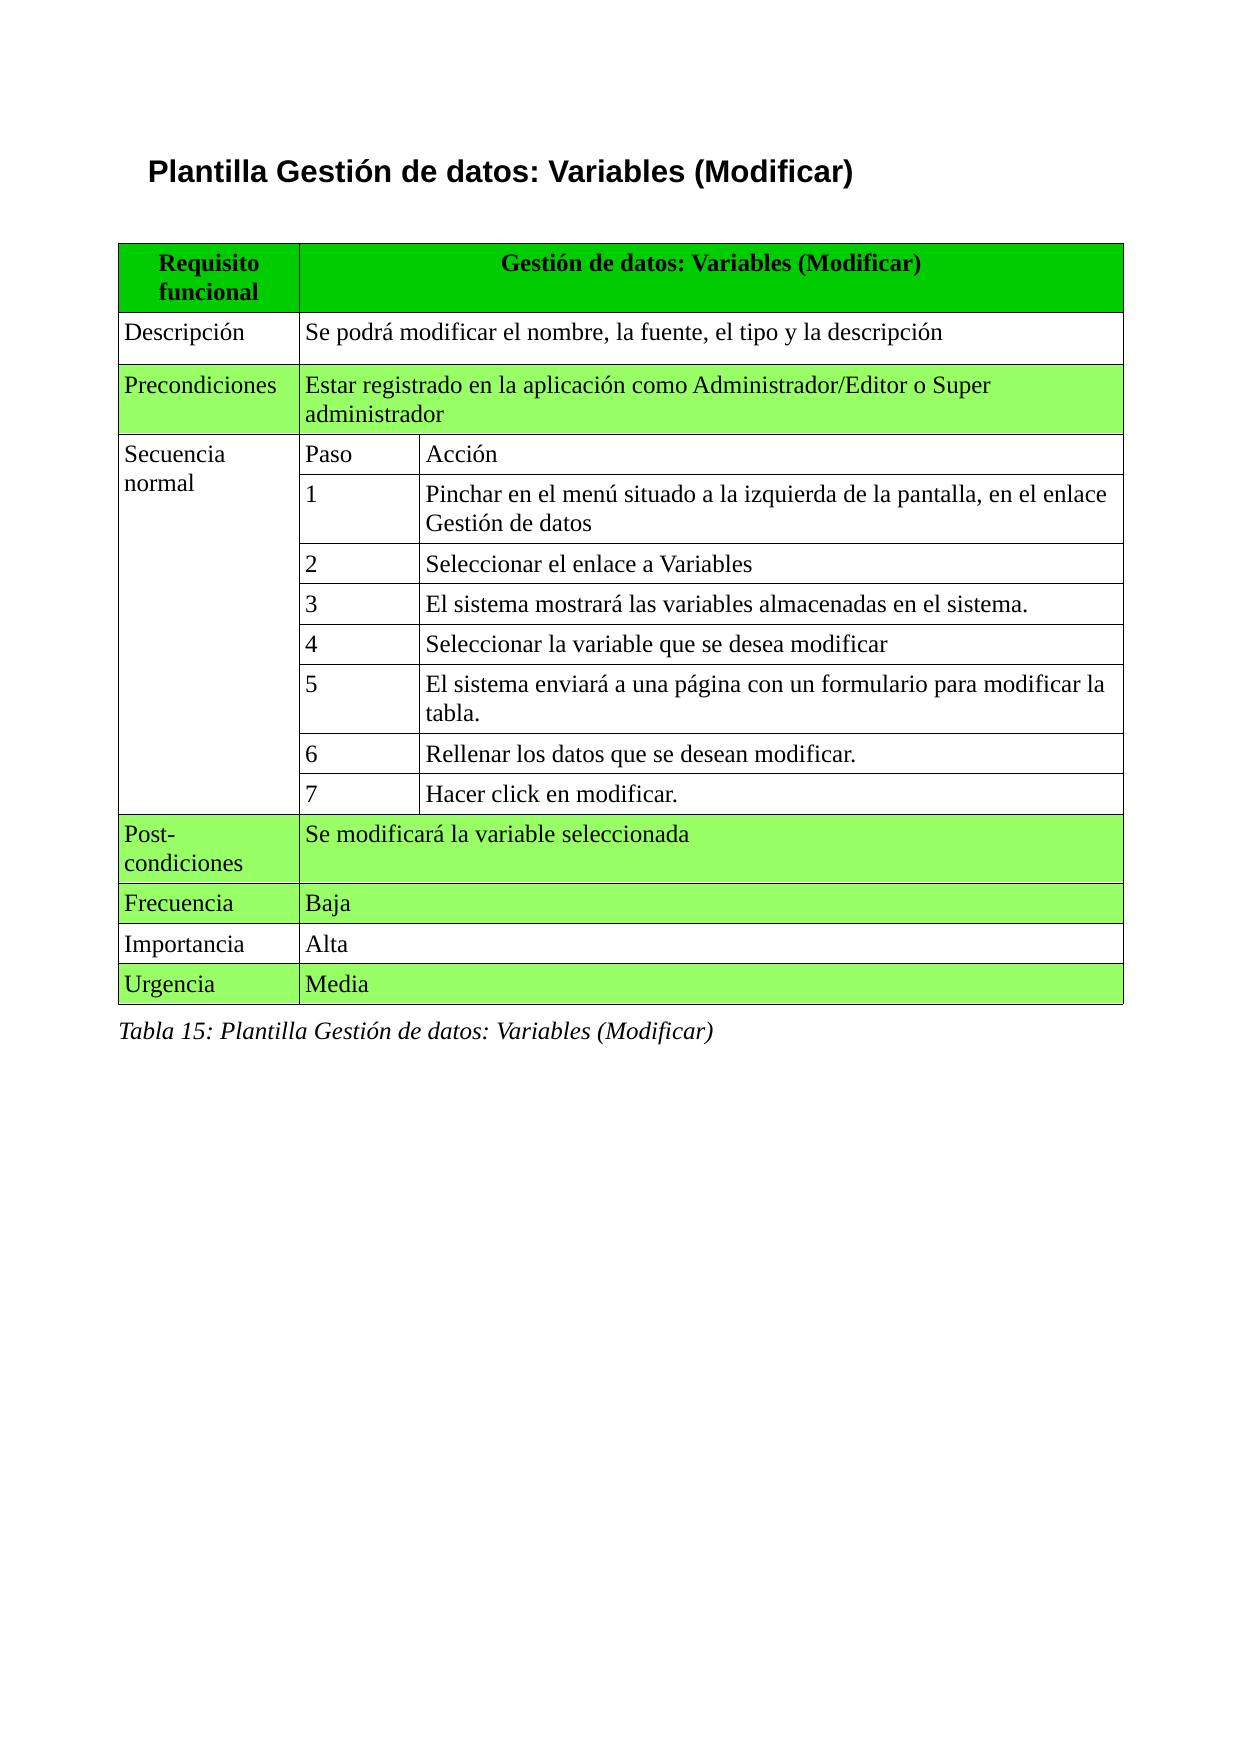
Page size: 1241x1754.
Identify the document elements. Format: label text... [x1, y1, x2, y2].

table_cell Importancia [119, 924, 299, 963]
table_cell Descripción [119, 313, 299, 364]
table_cell Acción [420, 435, 1123, 474]
table_cell Frecuencia [119, 884, 299, 923]
table_cell 7 [300, 774, 419, 813]
table_cell Alta [300, 924, 1123, 963]
table_cell Rellenar los datos que se desean modificar. [420, 734, 1123, 773]
table_cell 6 [300, 734, 419, 773]
table_cell Se modificará la variable seleccionada [300, 815, 1123, 882]
table_cell Post-condiciones [119, 815, 299, 882]
table_cell Baja [300, 884, 1123, 923]
table_cell Estar registrado en la aplicación como Administrador/Editor o Super administrador [300, 365, 1123, 433]
table_cell Paso [300, 435, 419, 474]
table_cell Hacer click en modificar. [420, 774, 1123, 813]
table_cell Se podrá modificar el nombre, la fuente, el tipo y la descripción [300, 313, 1123, 364]
table_cell Media [300, 964, 1123, 1003]
table_cell 3 [300, 584, 419, 623]
table_cell Urgencia [119, 964, 299, 1003]
text Tabla 15: Plantilla Gestión de datos: Variables (Modificar) [118, 1016, 1122, 1045]
table_header Gestión de datos: Variables (Modificar) [300, 244, 1123, 312]
table_cell 4 [300, 625, 419, 664]
table_cell Seleccionar el enlace a Variables [420, 544, 1123, 583]
table_cell Pinchar en el menú situado a la izquierda de la pantalla, en el enlace Gestión de datos [420, 475, 1123, 543]
table_cell Precondiciones [119, 365, 299, 433]
table_cell 5 [300, 665, 419, 733]
table_cell Secuencia normal [119, 435, 299, 813]
table_cell El sistema mostrará las variables almacenadas en el sistema. [420, 584, 1123, 623]
table_cell 2 [300, 544, 419, 583]
table_cell El sistema enviará a una página con un formulario para modificar la tabla. [420, 665, 1123, 733]
table_header Requisito funcional [119, 244, 299, 312]
subtitle Plantilla Gestión de datos: Variables (Modificar) [148, 153, 1122, 189]
table_cell Seleccionar la variable que se desea modificar [420, 625, 1123, 664]
table_cell 1 [300, 475, 419, 543]
